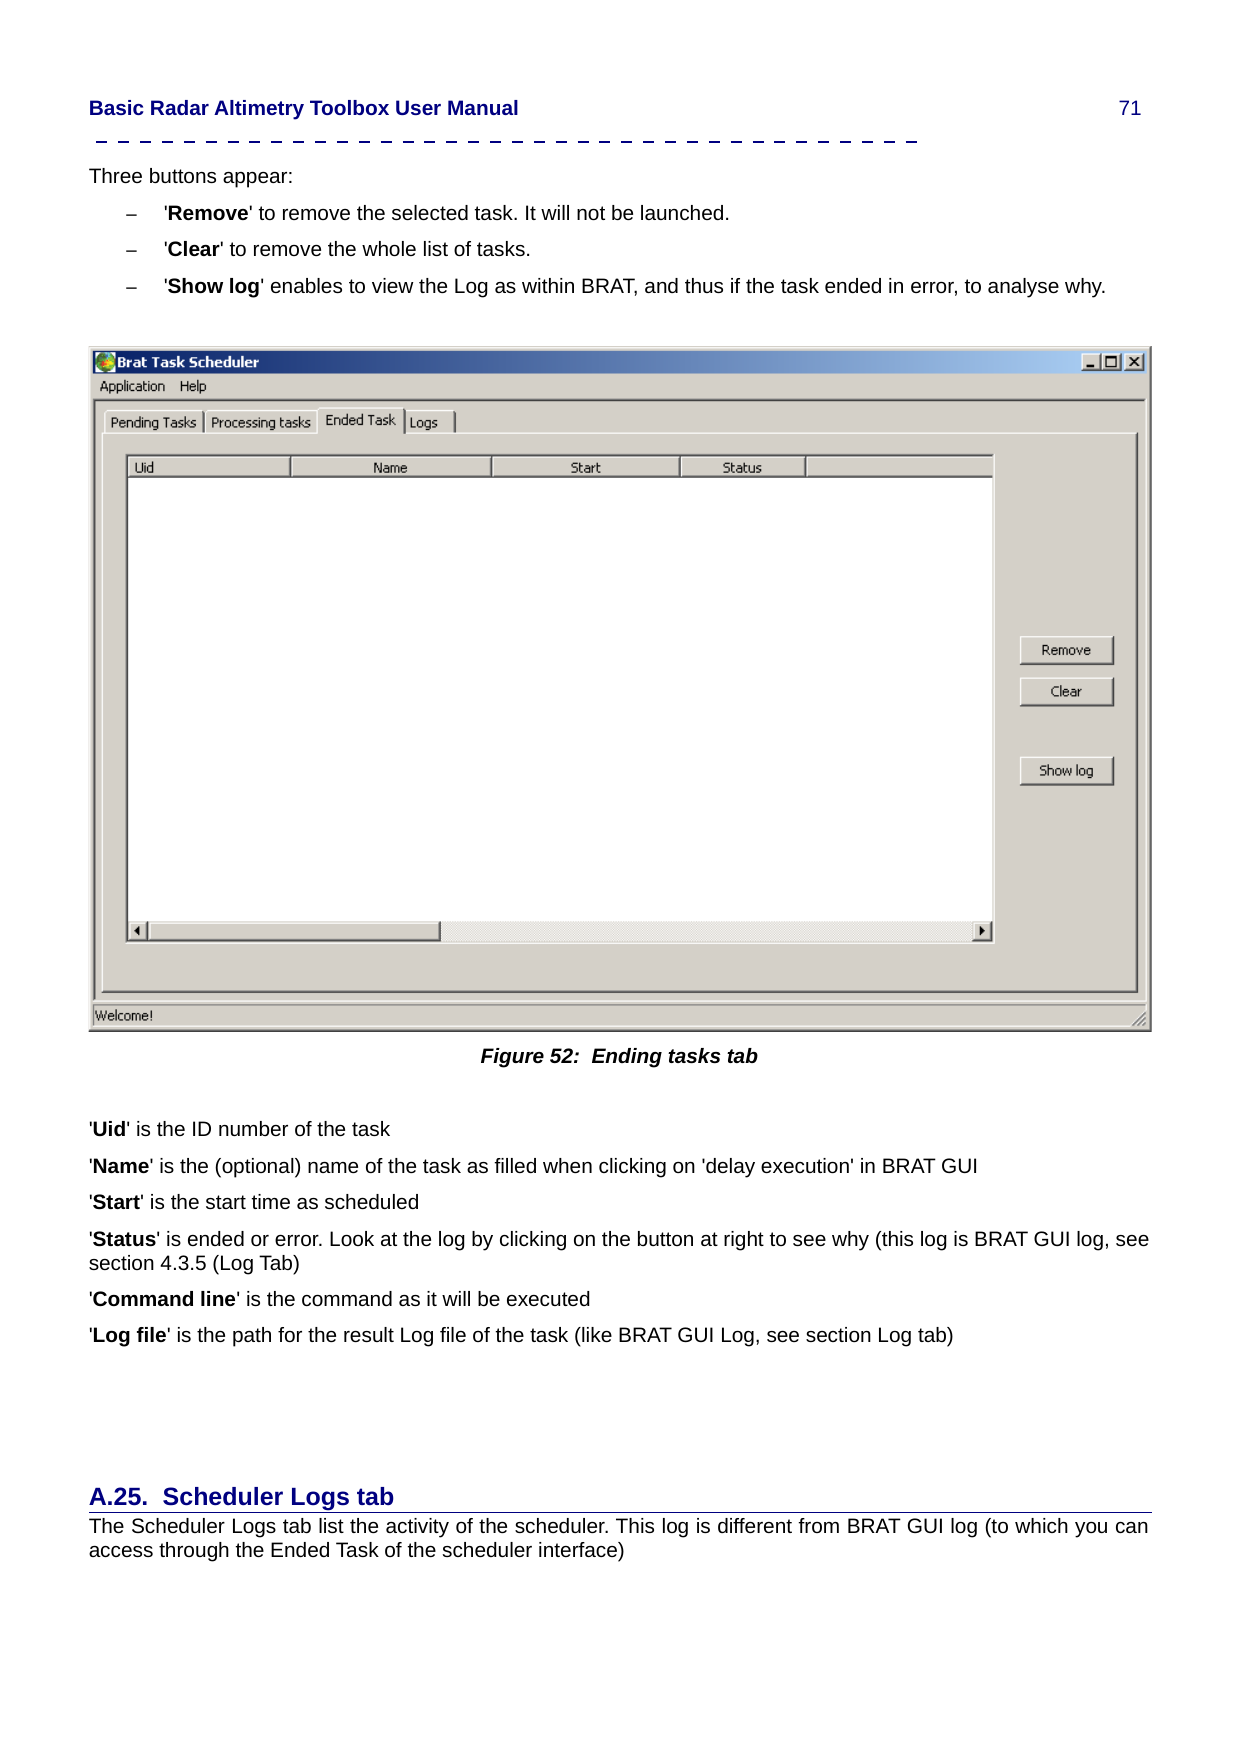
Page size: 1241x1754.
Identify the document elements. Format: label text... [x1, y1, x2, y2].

text 'Status' is ended or error. Look at the log by clicking on the button at right to see why (this log is BRAT GUI log, see section 4.3.5 (Log Tab) [88, 1226, 1152, 1274]
list 'Remove' to remove the selected task. It will not be launched. [126, 201, 1152, 225]
text 'Command line' is the command as it will be executed [88, 1287, 1152, 1311]
list 'Show log' enables to view the Log as within BRAT, and thus if the task ended in error, to analyse why. [126, 274, 1152, 298]
text Figure 52: Ending tasks tab [88, 1044, 1152, 1068]
text 'Start' is the start time as scheduled [88, 1190, 1152, 1214]
subtitle Scheduler Logs tab [88, 1482, 1152, 1513]
list 'Clear' to remove the whole list of tasks. [126, 237, 1152, 261]
text 'Name' is the (optional) name of the task as filled when clicking on 'delay execution' in BRAT GUI [88, 1153, 1152, 1177]
text Three buttons appear: [88, 164, 1152, 188]
text The Scheduler Logs tab list the activity of the scheduler. This log is different from BRAT GUI log (to which you can access through the Ended Task of the scheduler interface) [88, 1513, 1152, 1561]
text 'Uid' is the ID number of the task [88, 1117, 1152, 1141]
text 'Log file' is the path for the result Log file of the task (like BRAT GUI Log, see section Log tab) [88, 1323, 1152, 1347]
